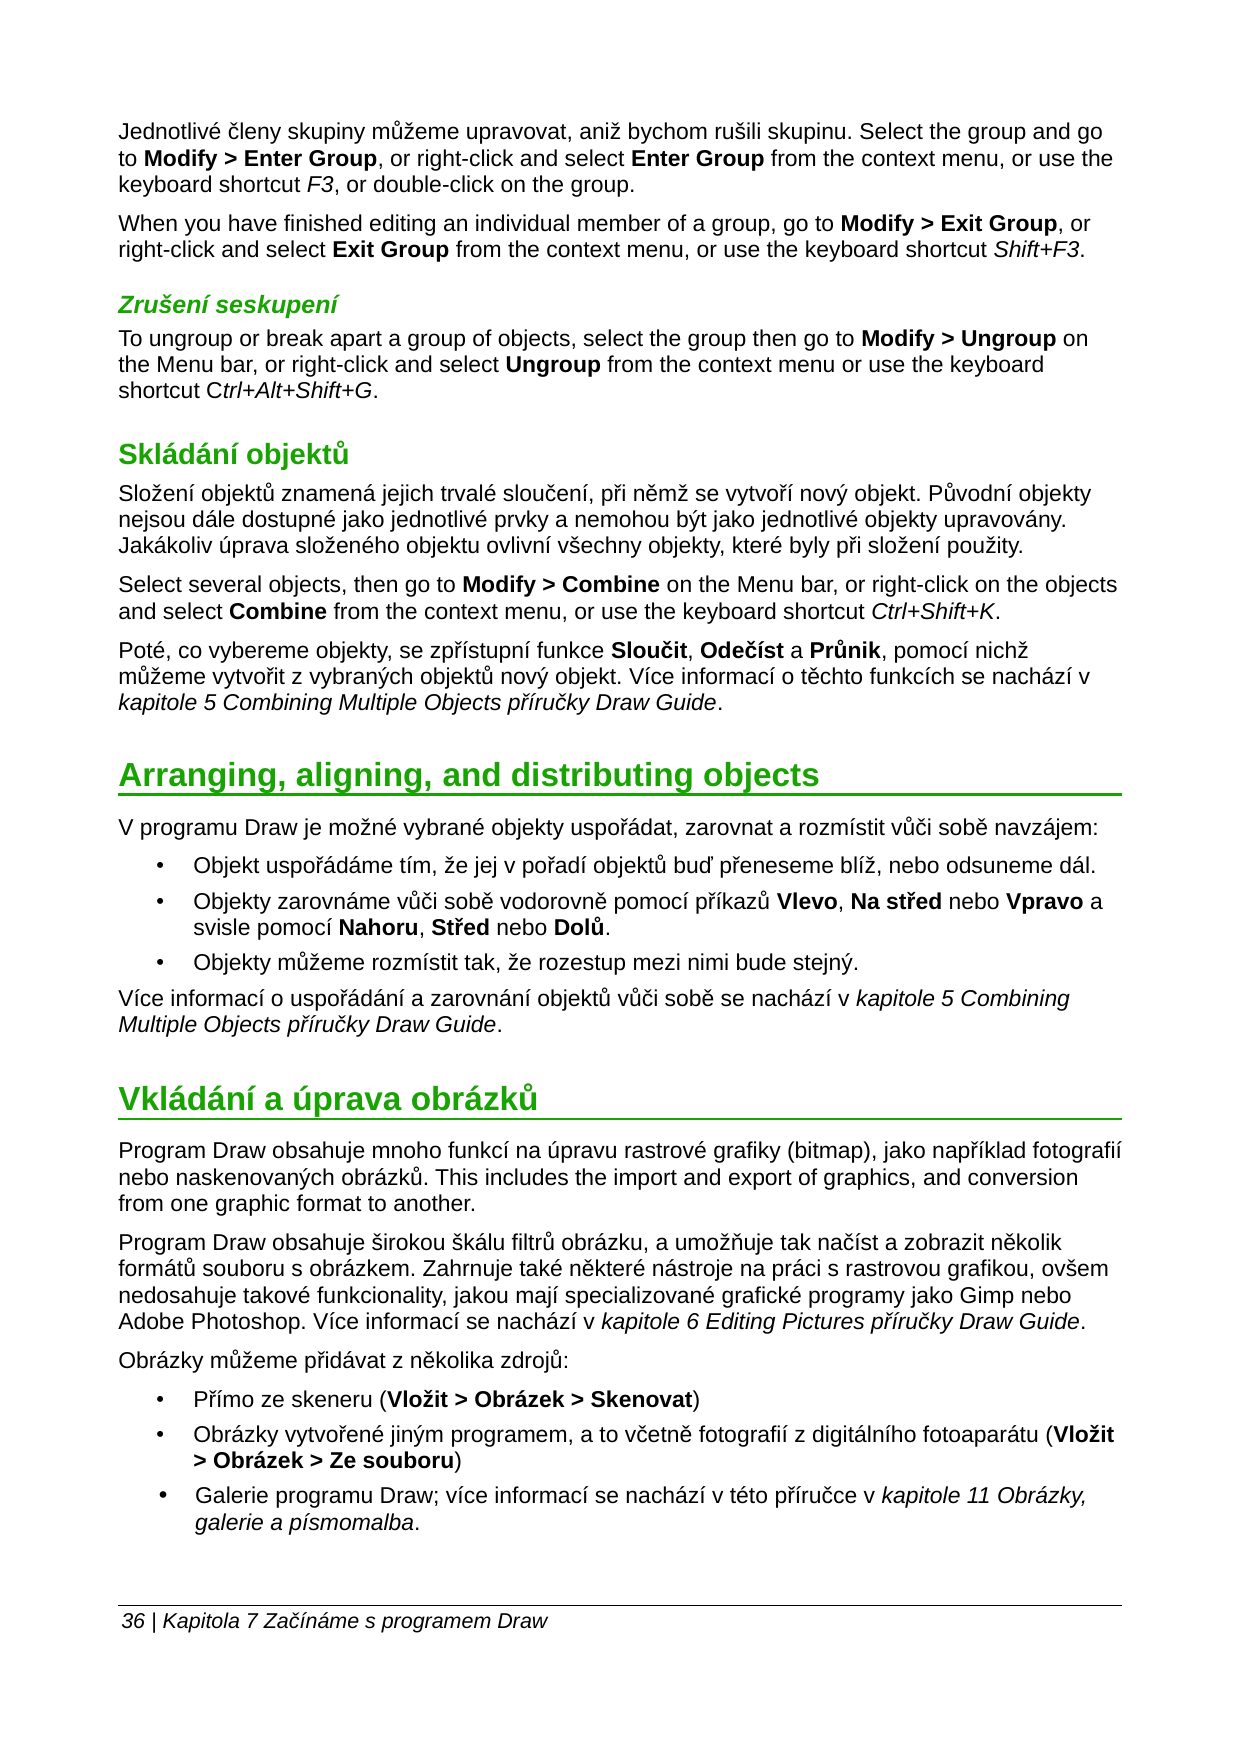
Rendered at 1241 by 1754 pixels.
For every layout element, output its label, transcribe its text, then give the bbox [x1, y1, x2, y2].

text Select several objects, then go to Modify > Combine on the Menu bar, or right-click on the objects and select Combine from the context menu, or use the keyboard shortcut Ctrl+Shift+K. [118, 571, 1122, 624]
list Objekty zarovnáme vůči sobě vodorovně pomocí příkazů Vlevo, Na střed nebo Vpravo a svisle pomocí Nahoru, Střed nebo Dolů. [156, 888, 1122, 940]
subtitle Arranging, aligning, and distributing objects [118, 755, 1122, 793]
list Objekt uspořádáme tím, že jej v pořadí objektů buď přeneseme blíž, nebo odsuneme dál. [156, 852, 1122, 879]
list Přímo ze skeneru (Vložit > Obrázek > Skenovat) [156, 1386, 1122, 1412]
text When you have finished editing an individual member of a group, go to Modify > Exit Group, or right-click and select Exit Group from the context menu, or use the keyboard shortcut Shift+F3. [118, 210, 1122, 262]
text Složení objektů znamená jejich trvalé sloučení, při němž se vytvoří nový objekt. Původní objekty nejsou dále dostupné jako jednotlivé prvky a nemohou být jako jednotlivé objekty upravovány. Jakákoliv úprava složeného objektu ovlivní všechny objekty, které byly při složení použity. [118, 480, 1122, 559]
subtitle Skládání objektů [118, 437, 1122, 471]
subtitle Vkládání a úprava obrázků [118, 1079, 1122, 1118]
list Galerie programu Draw; více informací se nachází v této příručce v kapitole 11 Obrázky, galerie a písmomalba. [156, 1482, 1122, 1536]
subtitle Zrušení seskupení [118, 290, 1122, 319]
text Obrázky můžeme přidávat z několika zdrojů: [118, 1347, 1122, 1373]
text Program Draw obsahuje mnoho funkcí na úpravu rastrové grafiky (bitmap), jako například fotografií nebo naskenovaných obrázků. This includes the import and export of graphics, and conversion from one graphic format to another. [118, 1137, 1122, 1216]
text To ungroup or break apart a group of objects, select the group then go to Modify > Ungroup on the Menu bar, or right-click and select Ungroup from the context menu or use the keyboard shortcut Ctrl+Alt+Shift+G. [118, 325, 1122, 404]
text Jednotlivé členy skupiny můžeme upravovat, aniž bychom rušili skupinu. Select the group and go to Modify > Enter Group, or right-click and select Enter Group from the context menu, or use the keyboard shortcut F3, or double-click on the group. [118, 118, 1122, 197]
text Více informací o uspořádání a zarovnání objektů vůči sobě se nachází v kapitole 5 Combining Multiple Objects příručky Draw Guide. [118, 984, 1122, 1037]
text Poté, co vybereme objekty, se zpřístupní funkce Sloučit, Odečíst a Průnik, pomocí nichž můžeme vytvořit z vybraných objektů nový objekt. Více informací o těchto funkcích se nachází v kapitole 5 Combining Multiple Objects příručky Draw Guide. [118, 637, 1122, 716]
text V programu Draw je možné vybrané objekty uspořádat, zarovnat a rozmístit vůči sobě navzájem: [118, 814, 1122, 840]
list Obrázky vytvořené jiným programem, a to včetně fotografií z digitálního fotoaparátu (Vložit > Obrázek > Ze souboru) [156, 1421, 1122, 1474]
list Objekty můžeme rozmístit tak, že rozestup mezi nimi bude stejný. [156, 949, 1122, 976]
text Program Draw obsahuje širokou škálu filtrů obrázku, a umožňuje tak načíst a zobrazit několik formátů souboru s obrázkem. Zahrnuje také některé nástroje na práci s rastrovou grafikou, ovšem nedosahuje takové funkcionality, jakou mají specializované grafické programy jako Gimp nebo Adobe Photoshop. Více informací se nachází v kapitole 6 Editing Pictures příručky Draw Guide. [118, 1229, 1122, 1334]
